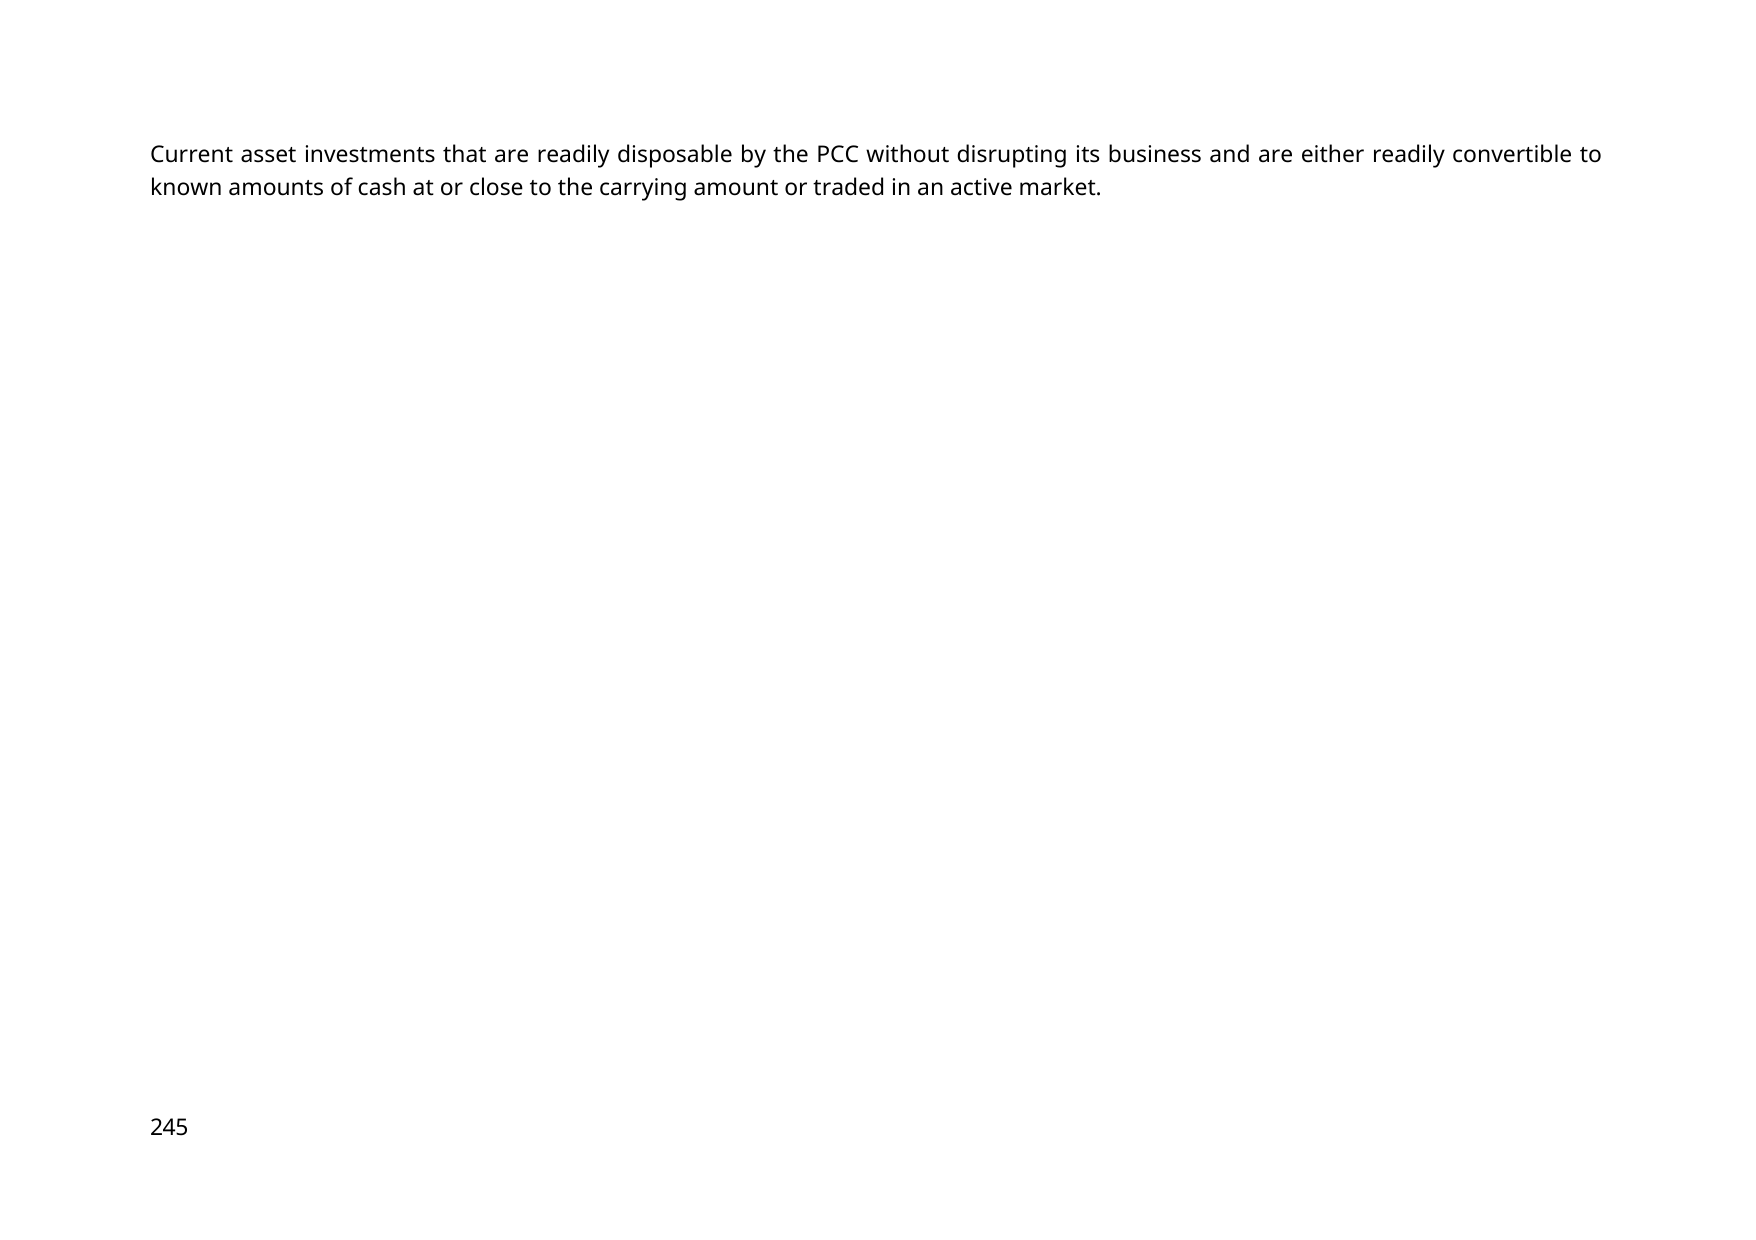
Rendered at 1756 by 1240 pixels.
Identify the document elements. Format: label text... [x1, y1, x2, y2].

text Current asset investments that are readily disposable by the PCC without disrupting its business and are either readily convertible to known amounts of cash at or close to the carrying amount or traded in an active market. [150, 137, 1605, 202]
